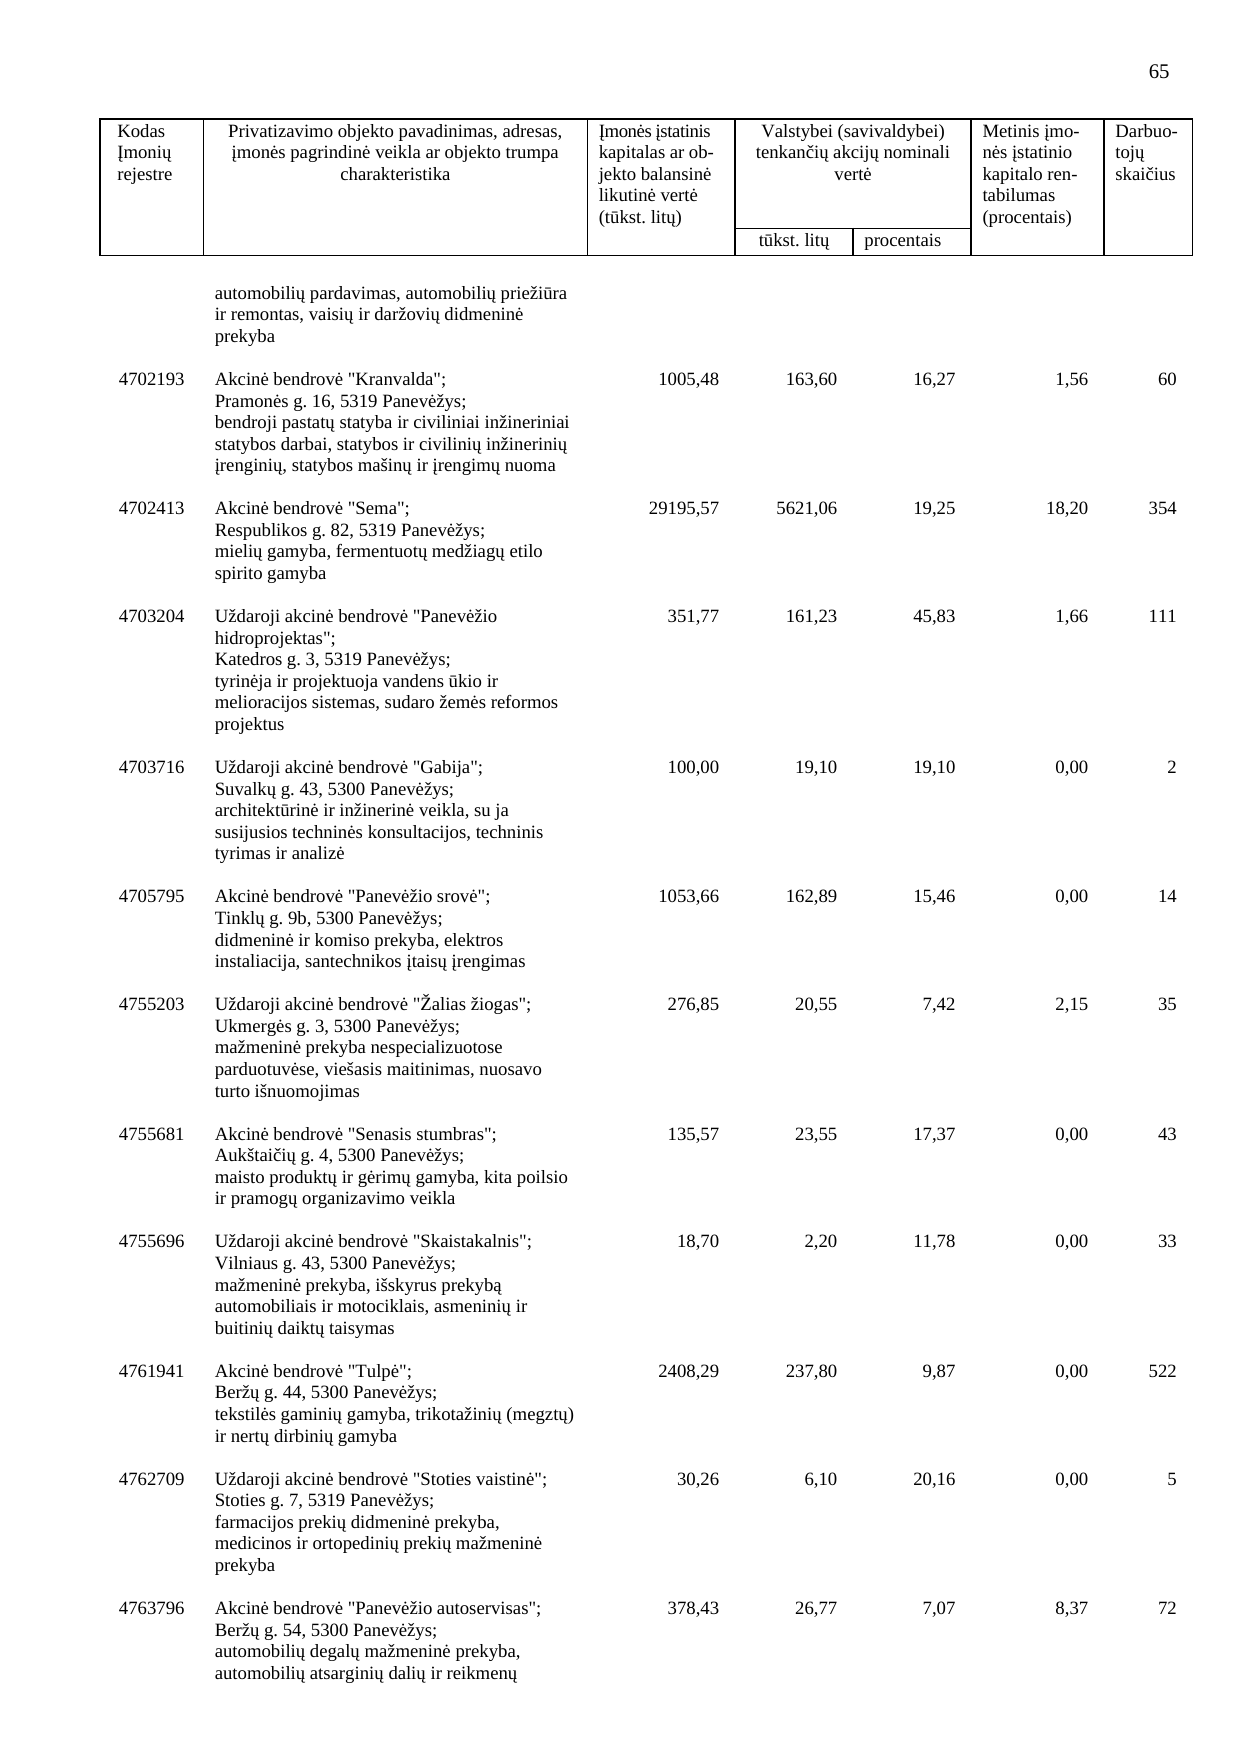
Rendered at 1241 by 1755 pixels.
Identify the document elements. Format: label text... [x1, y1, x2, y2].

table_cell 72 [1104, 1597, 1192, 1683]
table_cell Akcinė bendrovė "Sema"; Respublikos g. 82, 5319 Panevėžys; mielių gamyba, fermentuotų medžiagų etilo spirito gamyba [203, 497, 587, 605]
table_cell 5 [1104, 1468, 1192, 1597]
table_cell 4702193 [100, 368, 203, 497]
table_cell 14 [1104, 885, 1192, 993]
table_cell [203, 256, 587, 282]
table_cell [1104, 256, 1192, 282]
table_cell Uždaroji akcinė bendrovė "Panevėžio hidroprojektas"; Katedros g. 3, 5319 Panevėžys; tyrinėja ir projektuoja vandens ūkio ir melioracijos sistemas, sudaro žemės reformos projektus [203, 605, 587, 756]
table_cell [101, 228, 203, 254]
table_cell 1,56 [971, 368, 1104, 497]
table_cell 2408,29 [587, 1360, 735, 1468]
table_cell 30,26 [587, 1468, 735, 1597]
table_cell Uždaroji akcinė bendrovė "Žalias žiogas"; Ukmergės g. 3, 5300 Panevėžys; mažmeninė prekyba nespecializuotose parduotuvėse, viešasis maitinimas, nuosavo turto išnuomojimas [203, 993, 587, 1123]
table_cell [972, 228, 1103, 254]
table_header Kodas Įmonių rejestre [101, 120, 203, 227]
table_cell 4761941 [100, 1360, 203, 1468]
table_cell 33 [1104, 1230, 1192, 1360]
table_cell 4702413 [100, 497, 203, 605]
table_cell 20,55 [735, 993, 853, 1123]
table_cell Uždaroji akcinė bendrovė "Skaistakalnis"; Vilniaus g. 43, 5300 Panevėžys; mažmeninė prekyba, išskyrus prekybą automobiliais ir motociklais, asmeninių ir buitinių daiktų taisymas [203, 1230, 587, 1360]
table_cell [100, 282, 203, 368]
table_cell 6,10 [735, 1468, 853, 1597]
table_cell 522 [1104, 1360, 1192, 1468]
table_cell 276,85 [587, 993, 735, 1123]
table_cell 15,46 [853, 885, 971, 993]
table_cell 100,00 [587, 756, 735, 885]
table_cell 4763796 [100, 1597, 203, 1683]
table_cell [587, 282, 735, 368]
table_cell 4762709 [100, 1468, 203, 1597]
table_cell 19,10 [853, 756, 971, 885]
table_cell 8,37 [971, 1597, 1104, 1683]
table_cell [735, 282, 853, 368]
table_cell 7,07 [853, 1597, 971, 1683]
table_cell 4755203 [100, 993, 203, 1123]
table_header Įmonės įstatinis kapitalas ar ob-jekto balansinė likutinė vertė (tūkst. litų) [588, 120, 734, 227]
table_cell 35 [1104, 993, 1192, 1123]
table_cell 0,00 [971, 1123, 1104, 1230]
table_cell 5621,06 [735, 497, 853, 605]
table_cell 135,57 [587, 1123, 735, 1230]
table_cell 2 [1104, 756, 1192, 885]
table_cell 11,78 [853, 1230, 971, 1360]
table_cell [853, 282, 971, 368]
table_cell 29195,57 [587, 497, 735, 605]
table_cell [735, 256, 853, 282]
table_cell 2,15 [971, 993, 1104, 1123]
table_cell 237,80 [735, 1360, 853, 1468]
table_cell 4703716 [100, 756, 203, 885]
table_cell 20,16 [853, 1468, 971, 1597]
table_cell Akcinė bendrovė "Panevėžio srovė"; Tinklų g. 9b, 5300 Panevėžys; didmeninė ir komiso prekyba, elektros instaliacija, santechnikos įtaisų įrengimas [203, 885, 587, 993]
table_cell 43 [1104, 1123, 1192, 1230]
table_cell 19,25 [853, 497, 971, 605]
table_cell [1104, 282, 1192, 368]
table_cell 0,00 [971, 756, 1104, 885]
table_cell [100, 256, 203, 282]
table_header Valstybei (savivaldybei) tenkančių akcijų nominali vertė [736, 120, 970, 227]
table_header Darbuo-tojų skaičius [1105, 120, 1192, 227]
table_cell [1105, 228, 1192, 254]
table_cell [971, 256, 1104, 282]
table_cell [587, 256, 735, 282]
table_cell Uždaroji akcinė bendrovė "Stoties vaistinė"; Stoties g. 7, 5319 Panevėžys; farmacijos prekių didmeninė prekyba, medicinos ir ortopedinių prekių mažmeninė prekyba [203, 1468, 587, 1597]
table_cell 16,27 [853, 368, 971, 497]
table_cell 26,77 [735, 1597, 853, 1683]
table_cell 1,66 [971, 605, 1104, 756]
table_cell 111 [1104, 605, 1192, 756]
table_cell 0,00 [971, 1468, 1104, 1597]
table_cell 7,42 [853, 993, 971, 1123]
table_cell 0,00 [971, 1360, 1104, 1468]
table_cell 0,00 [971, 885, 1104, 993]
table_cell Akcinė bendrovė "Panevėžio autoservisas"; Beržų g. 54, 5300 Panevėžys; automobilių degalų mažmeninė prekyba, automobilių atsarginių dalių ir reikmenų [203, 1597, 587, 1683]
table_cell tūkst. litų [736, 229, 852, 254]
table_cell 17,37 [853, 1123, 971, 1230]
table_cell 2,20 [735, 1230, 853, 1360]
table_cell 1005,48 [587, 368, 735, 497]
table_cell [971, 282, 1104, 368]
table_cell Akcinė bendrovė "Tulpė"; Beržų g. 44, 5300 Panevėžys; tekstilės gaminių gamyba, trikotažinių (megztų) ir nertų dirbinių gamyba [203, 1360, 587, 1468]
table_cell 19,10 [735, 756, 853, 885]
table_cell Uždaroji akcinė bendrovė "Gabija"; Suvalkų g. 43, 5300 Panevėžys; architektūrinė ir inžinerinė veikla, su ja susijusios techninės konsultacijos, techninis tyrimas ir analizė [203, 756, 587, 885]
table_cell 1053,66 [587, 885, 735, 993]
table_cell 378,43 [587, 1597, 735, 1683]
table_cell 354 [1104, 497, 1192, 605]
table_cell [204, 228, 587, 254]
table_cell 351,77 [587, 605, 735, 756]
table_cell Akcinė bendrovė "Kranvalda"; Pramonės g. 16, 5319 Panevėžys; bendroji pastatų statyba ir civiliniai inžineriniai statybos darbai, statybos ir civilinių inžinerinių įrenginių, statybos mašinų ir įrengimų nuoma [203, 368, 587, 497]
table_header Metinis įmo-nės įstatinio kapitalo ren-tabilumas (procentais) [972, 120, 1103, 227]
table_cell Akcinė bendrovė "Senasis stumbras"; Aukštaičių g. 4, 5300 Panevėžys; maisto produktų ir gėrimų gamyba, kita poilsio ir pramogų organizavimo veikla [203, 1123, 587, 1230]
table_cell automobilių pardavimas, automobilių priežiūra ir remontas, vaisių ir daržovių didmeninė prekyba [203, 282, 587, 368]
table_cell 162,89 [735, 885, 853, 993]
table_cell 4755681 [100, 1123, 203, 1230]
table_cell 18,70 [587, 1230, 735, 1360]
table_cell 161,23 [735, 605, 853, 756]
table_cell 18,20 [971, 497, 1104, 605]
table_cell 4755696 [100, 1230, 203, 1360]
table_cell 45,83 [853, 605, 971, 756]
table_cell [588, 228, 734, 254]
table_cell [853, 256, 971, 282]
table_cell 4705795 [100, 885, 203, 993]
table_cell procentais [854, 229, 970, 254]
table_cell 0,00 [971, 1230, 1104, 1360]
table_cell 9,87 [853, 1360, 971, 1468]
table_cell 163,60 [735, 368, 853, 497]
table_cell 60 [1104, 368, 1192, 497]
table_header Privatizavimo objekto pavadinimas, adresas, įmonės pagrindinė veikla ar objekto trumpa charakteristika [204, 120, 587, 227]
table_cell 23,55 [735, 1123, 853, 1230]
table_cell 4703204 [100, 605, 203, 756]
